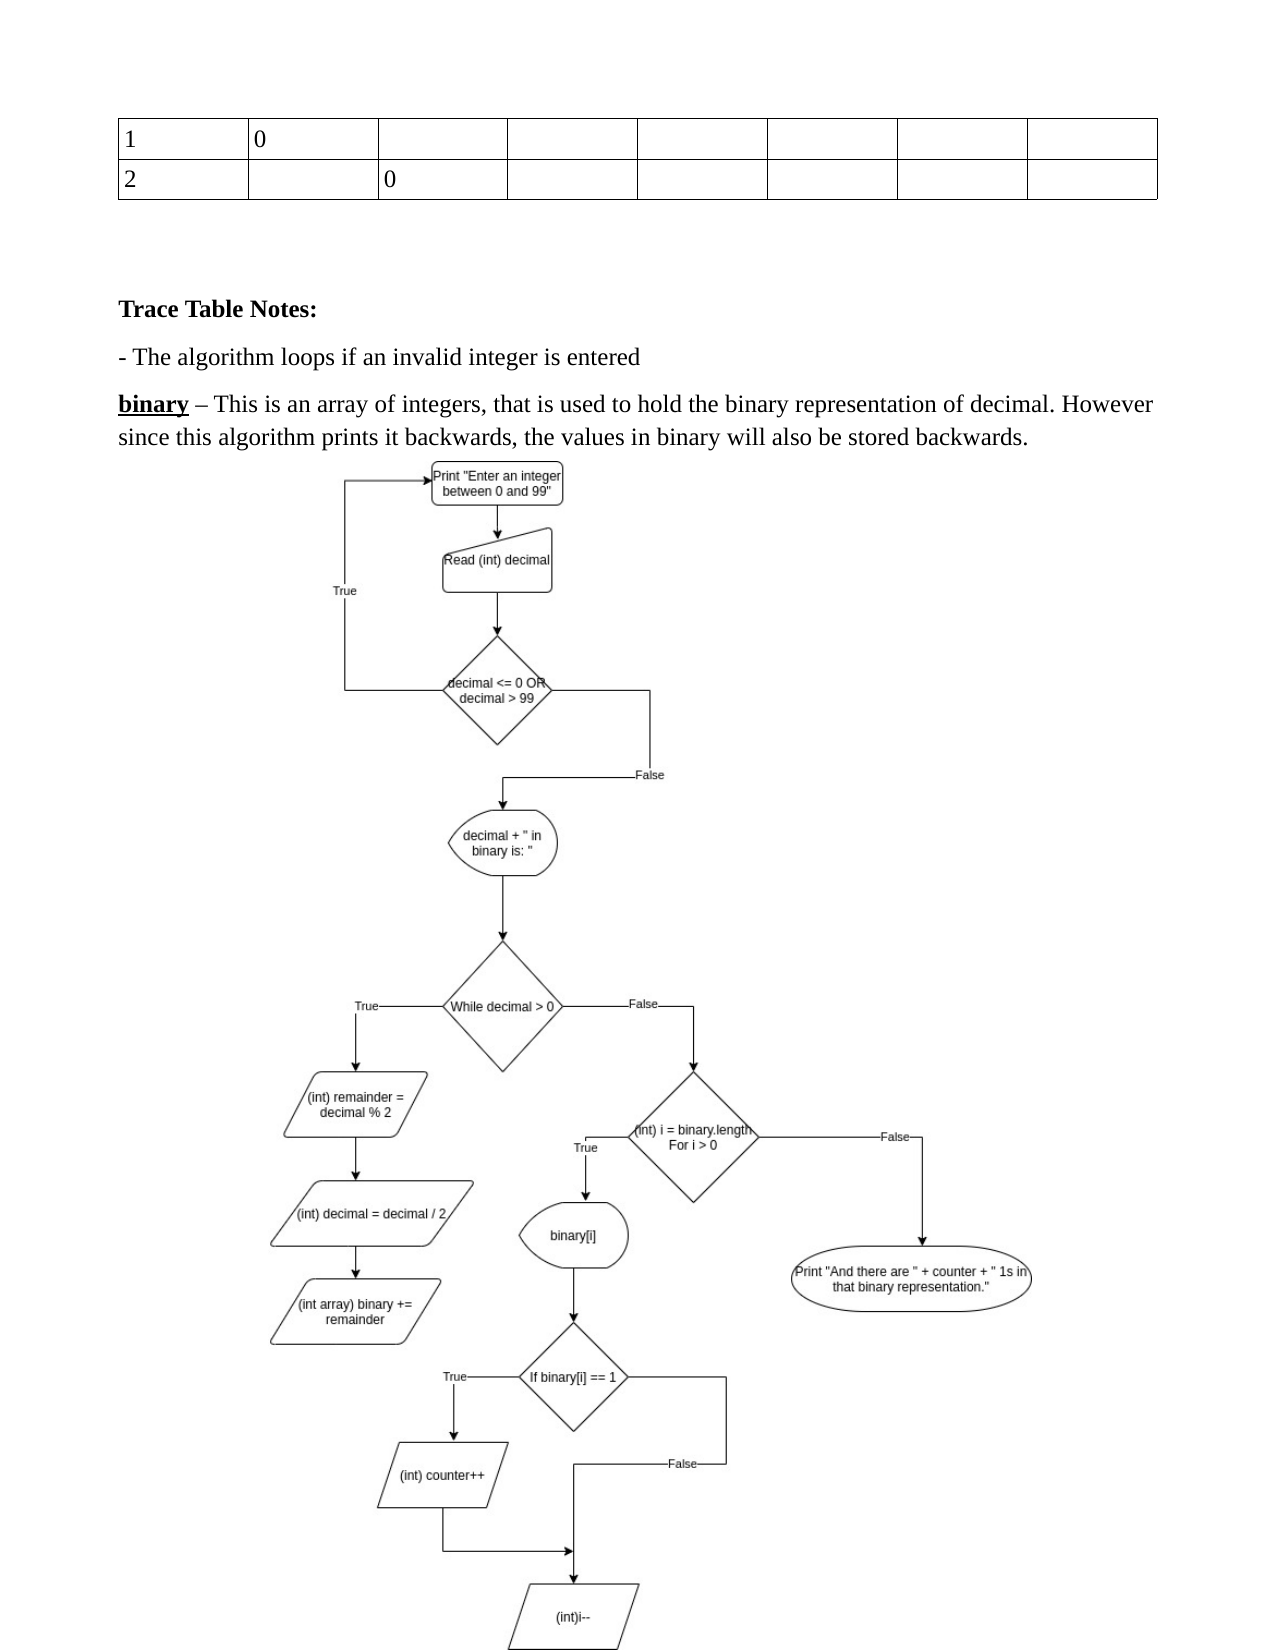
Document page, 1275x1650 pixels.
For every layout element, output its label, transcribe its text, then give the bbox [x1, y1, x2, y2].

picture [268, 461, 1032, 1650]
table_cell 1 [119, 119, 248, 158]
table_cell [768, 119, 897, 158]
table_cell [898, 119, 1027, 158]
table_cell [768, 160, 897, 199]
text Trace Table Notes: [118, 294, 1157, 323]
table_cell 0 [249, 119, 378, 158]
table_cell [1028, 119, 1157, 158]
table_cell 0 [379, 160, 507, 199]
table_cell [1028, 160, 1157, 199]
table_cell [638, 160, 767, 199]
text - The algorithm loops if an invalid integer is entered [118, 342, 1157, 370]
table_cell [249, 160, 378, 199]
table_cell [898, 160, 1027, 199]
table_cell [508, 119, 637, 158]
text binary – This is an array of integers, that is used to hold the binary representation of decimal. However since this algorithm prints it backwards, the values in binary will also be stored backwards. [118, 389, 1157, 451]
table_cell [508, 160, 637, 199]
table_cell [638, 119, 767, 158]
table_cell [379, 119, 507, 158]
table_cell 2 [119, 160, 248, 199]
